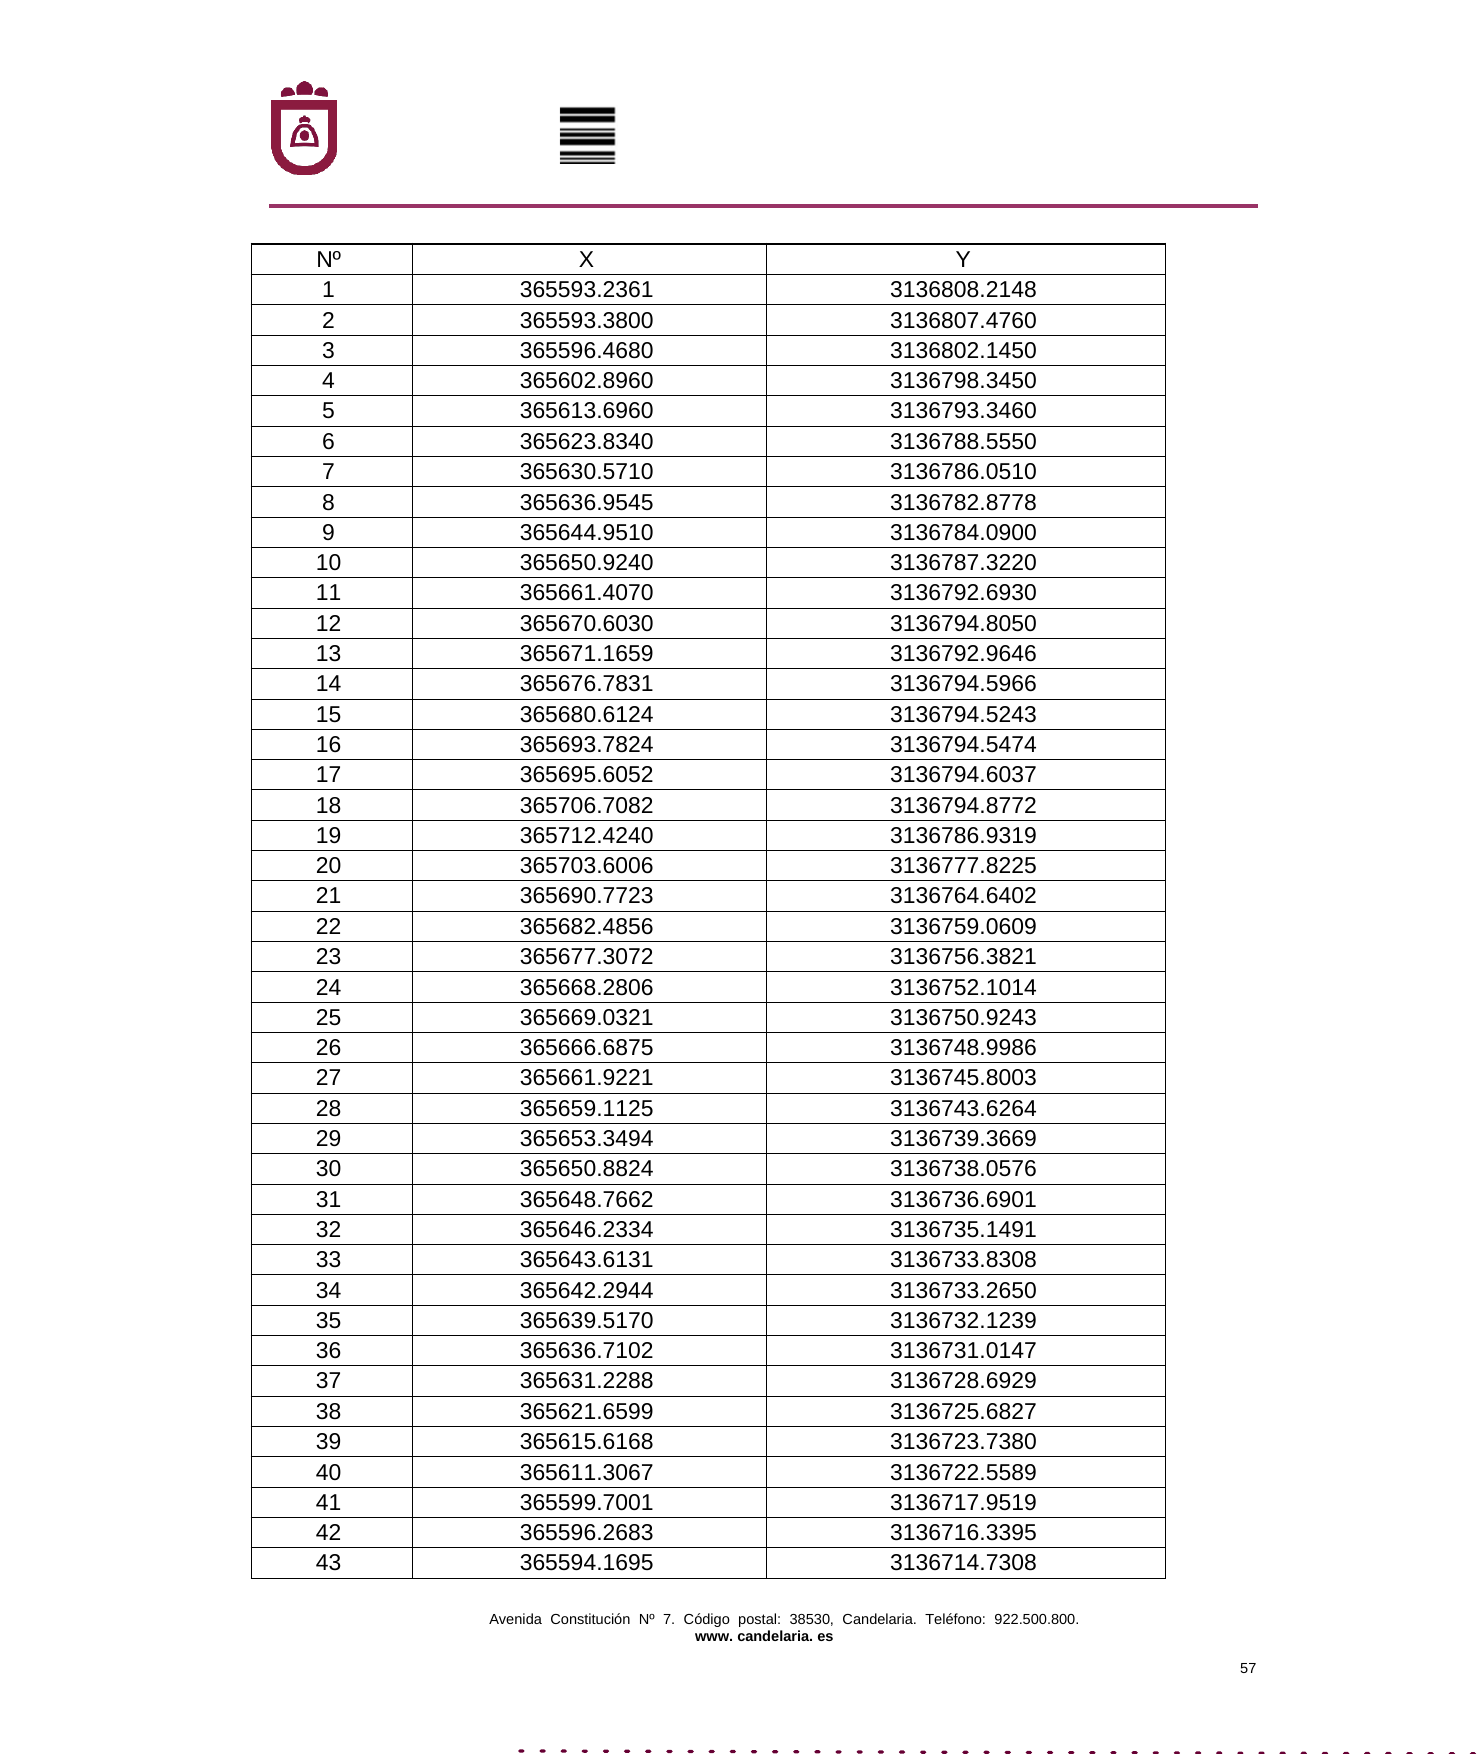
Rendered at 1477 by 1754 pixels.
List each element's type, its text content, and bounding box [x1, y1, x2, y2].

table_cell 3136786.9319 [767, 821, 1165, 850]
table_cell 365703.6006 [413, 851, 766, 880]
table_cell 365682.4856 [413, 912, 766, 941]
table_cell 365602.8960 [413, 366, 766, 395]
table_cell 3136782.8778 [767, 487, 1165, 517]
table_cell 31 [252, 1185, 412, 1214]
table_cell 3136739.3669 [767, 1124, 1165, 1153]
table_cell 365611.3067 [413, 1457, 766, 1487]
table_cell 3136794.5474 [767, 730, 1165, 759]
table_cell 3136748.9986 [767, 1033, 1165, 1062]
table_cell 26 [252, 1033, 412, 1062]
table_cell 3136722.5589 [767, 1457, 1165, 1487]
table_cell 3136792.6930 [767, 578, 1165, 607]
table_cell 18 [252, 790, 412, 820]
table_cell 12 [252, 609, 412, 638]
table_cell 3136714.7308 [767, 1548, 1165, 1577]
table_cell 365650.9240 [413, 548, 766, 577]
table_cell 15 [252, 700, 412, 729]
table_cell 365593.3800 [413, 305, 766, 335]
table_cell 365636.9545 [413, 487, 766, 517]
table_cell 365596.4680 [413, 336, 766, 365]
table_cell 20 [252, 851, 412, 880]
table_cell 3136792.9646 [767, 639, 1165, 668]
table_cell 3136808.2148 [767, 275, 1165, 304]
table_cell 43 [252, 1548, 412, 1577]
table_cell 365613.6960 [413, 396, 766, 426]
table_cell 365636.7102 [413, 1336, 766, 1365]
table_cell 365695.6052 [413, 760, 766, 789]
table_cell 3136743.6264 [767, 1094, 1165, 1123]
table_cell 365661.9221 [413, 1063, 766, 1092]
table_cell 365693.7824 [413, 730, 766, 759]
table_cell 3136784.0900 [767, 518, 1165, 547]
table_cell 3136738.0576 [767, 1154, 1165, 1183]
table_cell 3136759.0609 [767, 912, 1165, 941]
table_cell 36 [252, 1336, 412, 1365]
table_cell 365669.0321 [413, 1003, 766, 1032]
table_cell 3136750.9243 [767, 1003, 1165, 1032]
table_cell 365666.6875 [413, 1033, 766, 1062]
table_cell 3136732.1239 [767, 1306, 1165, 1335]
table_cell 3136716.3395 [767, 1518, 1165, 1547]
table_cell 3136735.1491 [767, 1215, 1165, 1244]
table_cell 25 [252, 1003, 412, 1032]
table_cell 10 [252, 548, 412, 577]
table_cell 9 [252, 518, 412, 547]
table_cell 14 [252, 669, 412, 698]
table_cell 365653.3494 [413, 1124, 766, 1153]
table_cell 3136794.5966 [767, 669, 1165, 698]
table_cell 3136756.3821 [767, 942, 1165, 971]
table_cell 365668.2806 [413, 972, 766, 1002]
table_cell 365643.6131 [413, 1245, 766, 1274]
table_cell 3136777.8225 [767, 851, 1165, 880]
table_cell 365593.2361 [413, 275, 766, 304]
table_cell 3136723.7380 [767, 1427, 1165, 1456]
table_cell 38 [252, 1397, 412, 1426]
table_cell 365615.6168 [413, 1427, 766, 1456]
table_cell 365706.7082 [413, 790, 766, 820]
table_cell 3136733.8308 [767, 1245, 1165, 1274]
table_cell 3136802.1450 [767, 336, 1165, 365]
table_cell 365644.9510 [413, 518, 766, 547]
table_cell 365596.2683 [413, 1518, 766, 1547]
table_cell 3 [252, 336, 412, 365]
table_cell 3136793.3460 [767, 396, 1165, 426]
table_cell 365671.1659 [413, 639, 766, 668]
table_cell 3136764.6402 [767, 881, 1165, 911]
table_cell Nº [252, 245, 412, 274]
table_cell 41 [252, 1488, 412, 1517]
table_cell 37 [252, 1366, 412, 1396]
table_cell 365670.6030 [413, 609, 766, 638]
table_cell 17 [252, 760, 412, 789]
table_cell 6 [252, 427, 412, 456]
table_cell 365599.7001 [413, 1488, 766, 1517]
table_cell 16 [252, 730, 412, 759]
table_cell 3136794.8050 [767, 609, 1165, 638]
table_cell 365648.7662 [413, 1185, 766, 1214]
table_cell 27 [252, 1063, 412, 1092]
table_cell 11 [252, 578, 412, 607]
table_cell 23 [252, 942, 412, 971]
table_cell 3136787.3220 [767, 548, 1165, 577]
table_cell 3136725.6827 [767, 1397, 1165, 1426]
table_cell 29 [252, 1124, 412, 1153]
table_cell 24 [252, 972, 412, 1002]
table_cell 365659.1125 [413, 1094, 766, 1123]
table_cell 7 [252, 457, 412, 486]
table_cell 3136733.2650 [767, 1275, 1165, 1305]
table_cell 365631.2288 [413, 1366, 766, 1396]
table_cell 365630.5710 [413, 457, 766, 486]
table_cell 365646.2334 [413, 1215, 766, 1244]
table_cell 3136788.5550 [767, 427, 1165, 456]
table_cell 3136794.5243 [767, 700, 1165, 729]
table_cell 28 [252, 1094, 412, 1123]
table_cell 3136752.1014 [767, 972, 1165, 1002]
table_cell 365650.8824 [413, 1154, 766, 1183]
table_cell 365623.8340 [413, 427, 766, 456]
table_cell 365676.7831 [413, 669, 766, 698]
table_cell 3136798.3450 [767, 366, 1165, 395]
table_cell 2 [252, 305, 412, 335]
table_cell Y [767, 245, 1165, 274]
table_cell 3136717.9519 [767, 1488, 1165, 1517]
table_cell 3136794.6037 [767, 760, 1165, 789]
table_cell 365690.7723 [413, 881, 766, 911]
table_cell 365680.6124 [413, 700, 766, 729]
table_cell 22 [252, 912, 412, 941]
table_cell 365594.1695 [413, 1548, 766, 1577]
table_cell X [413, 245, 766, 274]
table_cell 365639.5170 [413, 1306, 766, 1335]
table_cell 21 [252, 881, 412, 911]
table_cell 3136736.6901 [767, 1185, 1165, 1214]
table_cell 3136731.0147 [767, 1336, 1165, 1365]
table_cell 33 [252, 1245, 412, 1274]
table_cell 13 [252, 639, 412, 668]
table_cell 42 [252, 1518, 412, 1547]
table_cell 365621.6599 [413, 1397, 766, 1426]
table_cell 40 [252, 1457, 412, 1487]
table_cell 365712.4240 [413, 821, 766, 850]
table_cell 3136807.4760 [767, 305, 1165, 335]
table_cell 365642.2944 [413, 1275, 766, 1305]
table_cell 35 [252, 1306, 412, 1335]
table_cell 365661.4070 [413, 578, 766, 607]
table_cell 30 [252, 1154, 412, 1183]
table_cell 1 [252, 275, 412, 304]
table_cell 34 [252, 1275, 412, 1305]
table_cell 19 [252, 821, 412, 850]
table_cell 32 [252, 1215, 412, 1244]
table_cell 365677.3072 [413, 942, 766, 971]
table_cell 4 [252, 366, 412, 395]
table_cell 8 [252, 487, 412, 517]
table_cell 5 [252, 396, 412, 426]
table_cell 39 [252, 1427, 412, 1456]
table_cell 3136794.8772 [767, 790, 1165, 820]
table_cell 3136728.6929 [767, 1366, 1165, 1396]
table_cell 3136786.0510 [767, 457, 1165, 486]
table_cell 3136745.8003 [767, 1063, 1165, 1092]
